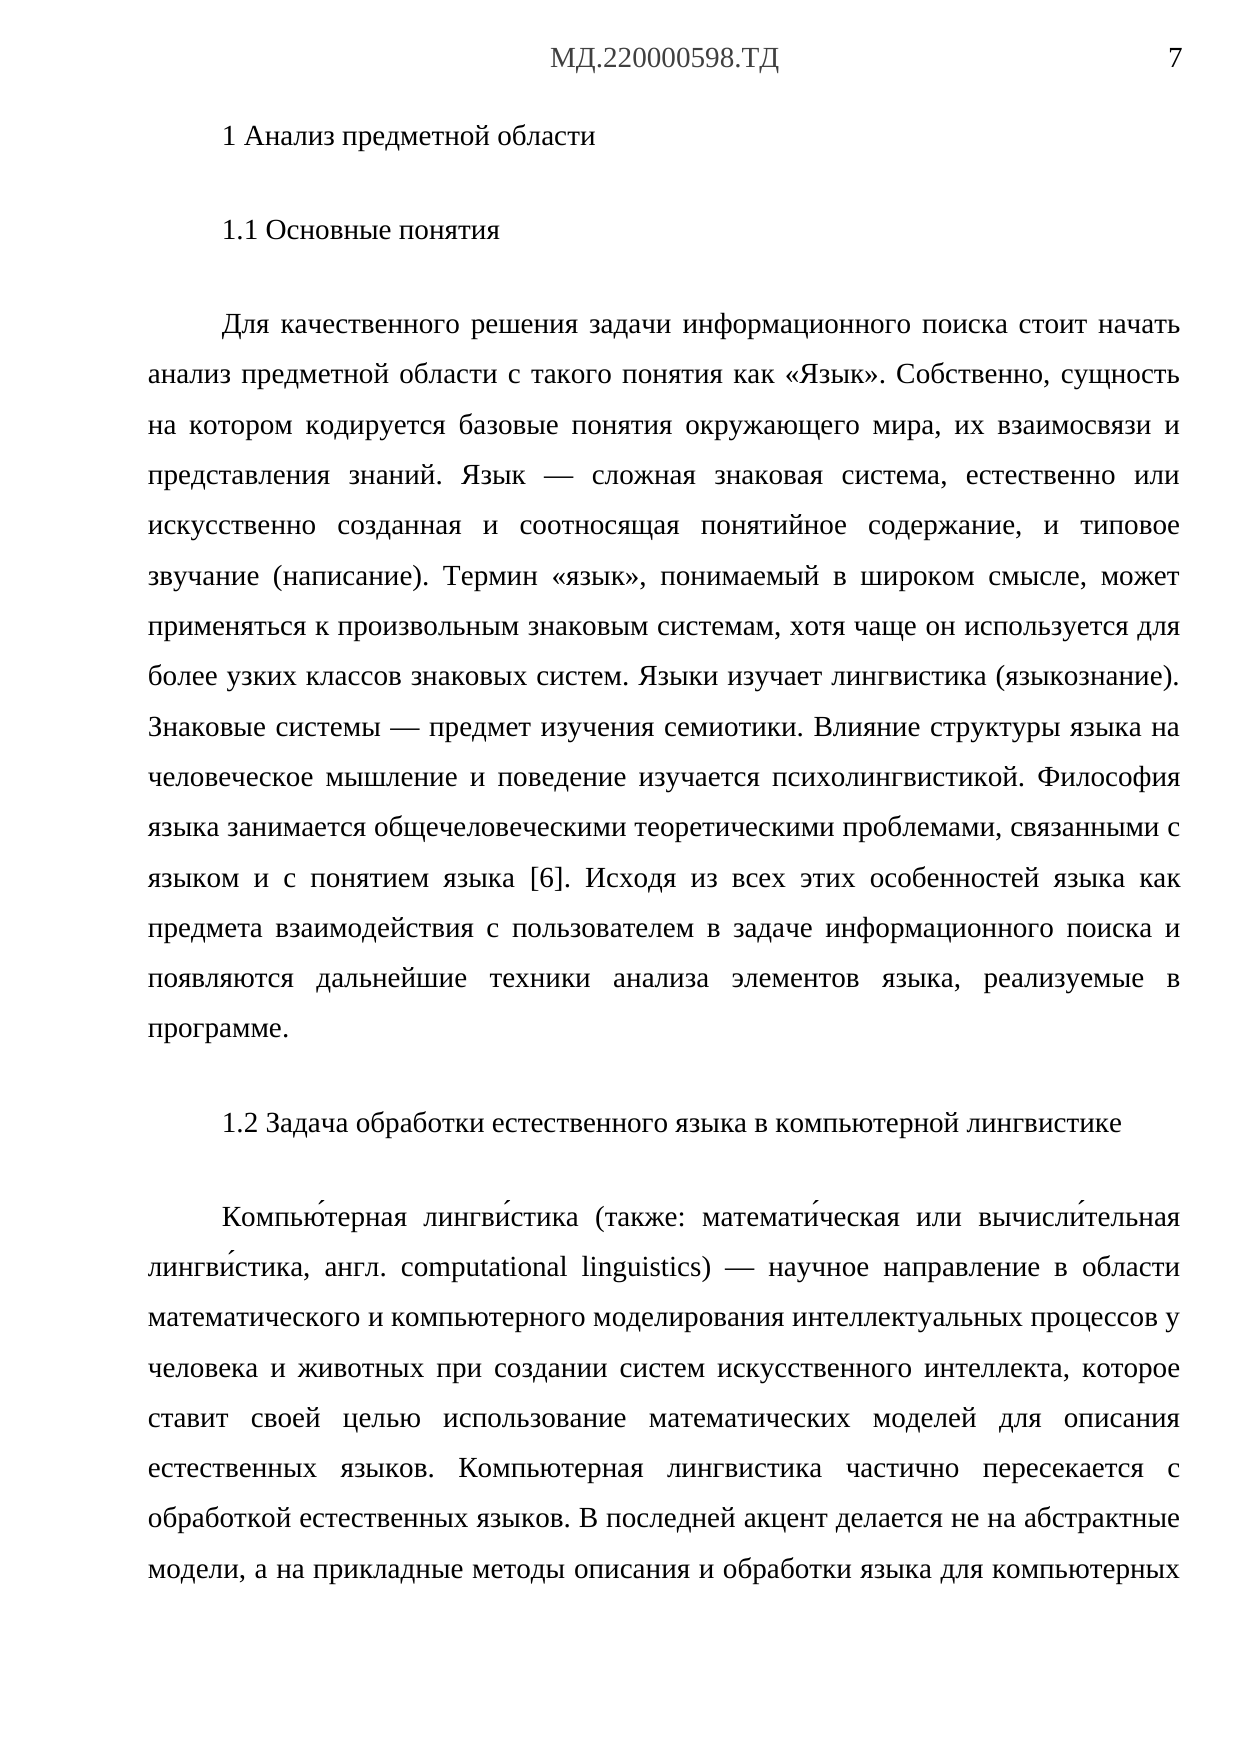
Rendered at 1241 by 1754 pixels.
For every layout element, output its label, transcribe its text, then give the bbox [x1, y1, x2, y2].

text Компью́терная лингви́стика (также: математи́ческая или вычисли́тельная лингви́стика, англ. computational linguistics) — научное направление в области математического и компьютерного моделирования интеллектуальных процессов у человека и животных при создании систем искусственного интеллекта, которое ставит своей целью использование математических моделей для описания естественных языков. Компьютерная лингвистика частично пересекается с обработкой естественных языков. В последней акцент делается не на абстрактные модели, а на прикладные методы описания и обработки языка для компьютерных [148, 1199, 1181, 1584]
subtitle Задача обработки естественного языка в компьютерной лингвистике [222, 1105, 1181, 1138]
text Для качественного решения задачи информационного поиска стоит начать анализ предметной области с такого понятия как «Язык». Собственно, сущность на котором кодируется базовые понятия окружающего мира, их взаимосвязи и представления знаний. Язык — сложная знаковая система, естественно или искусственно созданная и соотносящая понятийное содержание, и типовое звучание (написание). Термин «язык», понимаемый в широком смысле, может применяться к произвольным знаковым системам, хотя чаще он используется для более узких классов знаковых систем. Языки изучает лингвистика (языкознание). Знаковые системы — предмет изучения семиотики. Влияние структуры языка на человеческое мышление и поведение изучается психолингвистикой. Философия языка занимается общечеловеческими теоретическими проблемами, связанными с языком и с понятием языка [6]. Исходя из всех этих особенностей языка как предмета взаимодействия с пользователем в задаче информационного поиска и появляются дальнейшие техники анализа элементов языка, реализуемые в программе. [148, 306, 1181, 1044]
subtitle Анализ предметной области [222, 118, 1181, 152]
subtitle Основные понятия [222, 212, 1181, 246]
